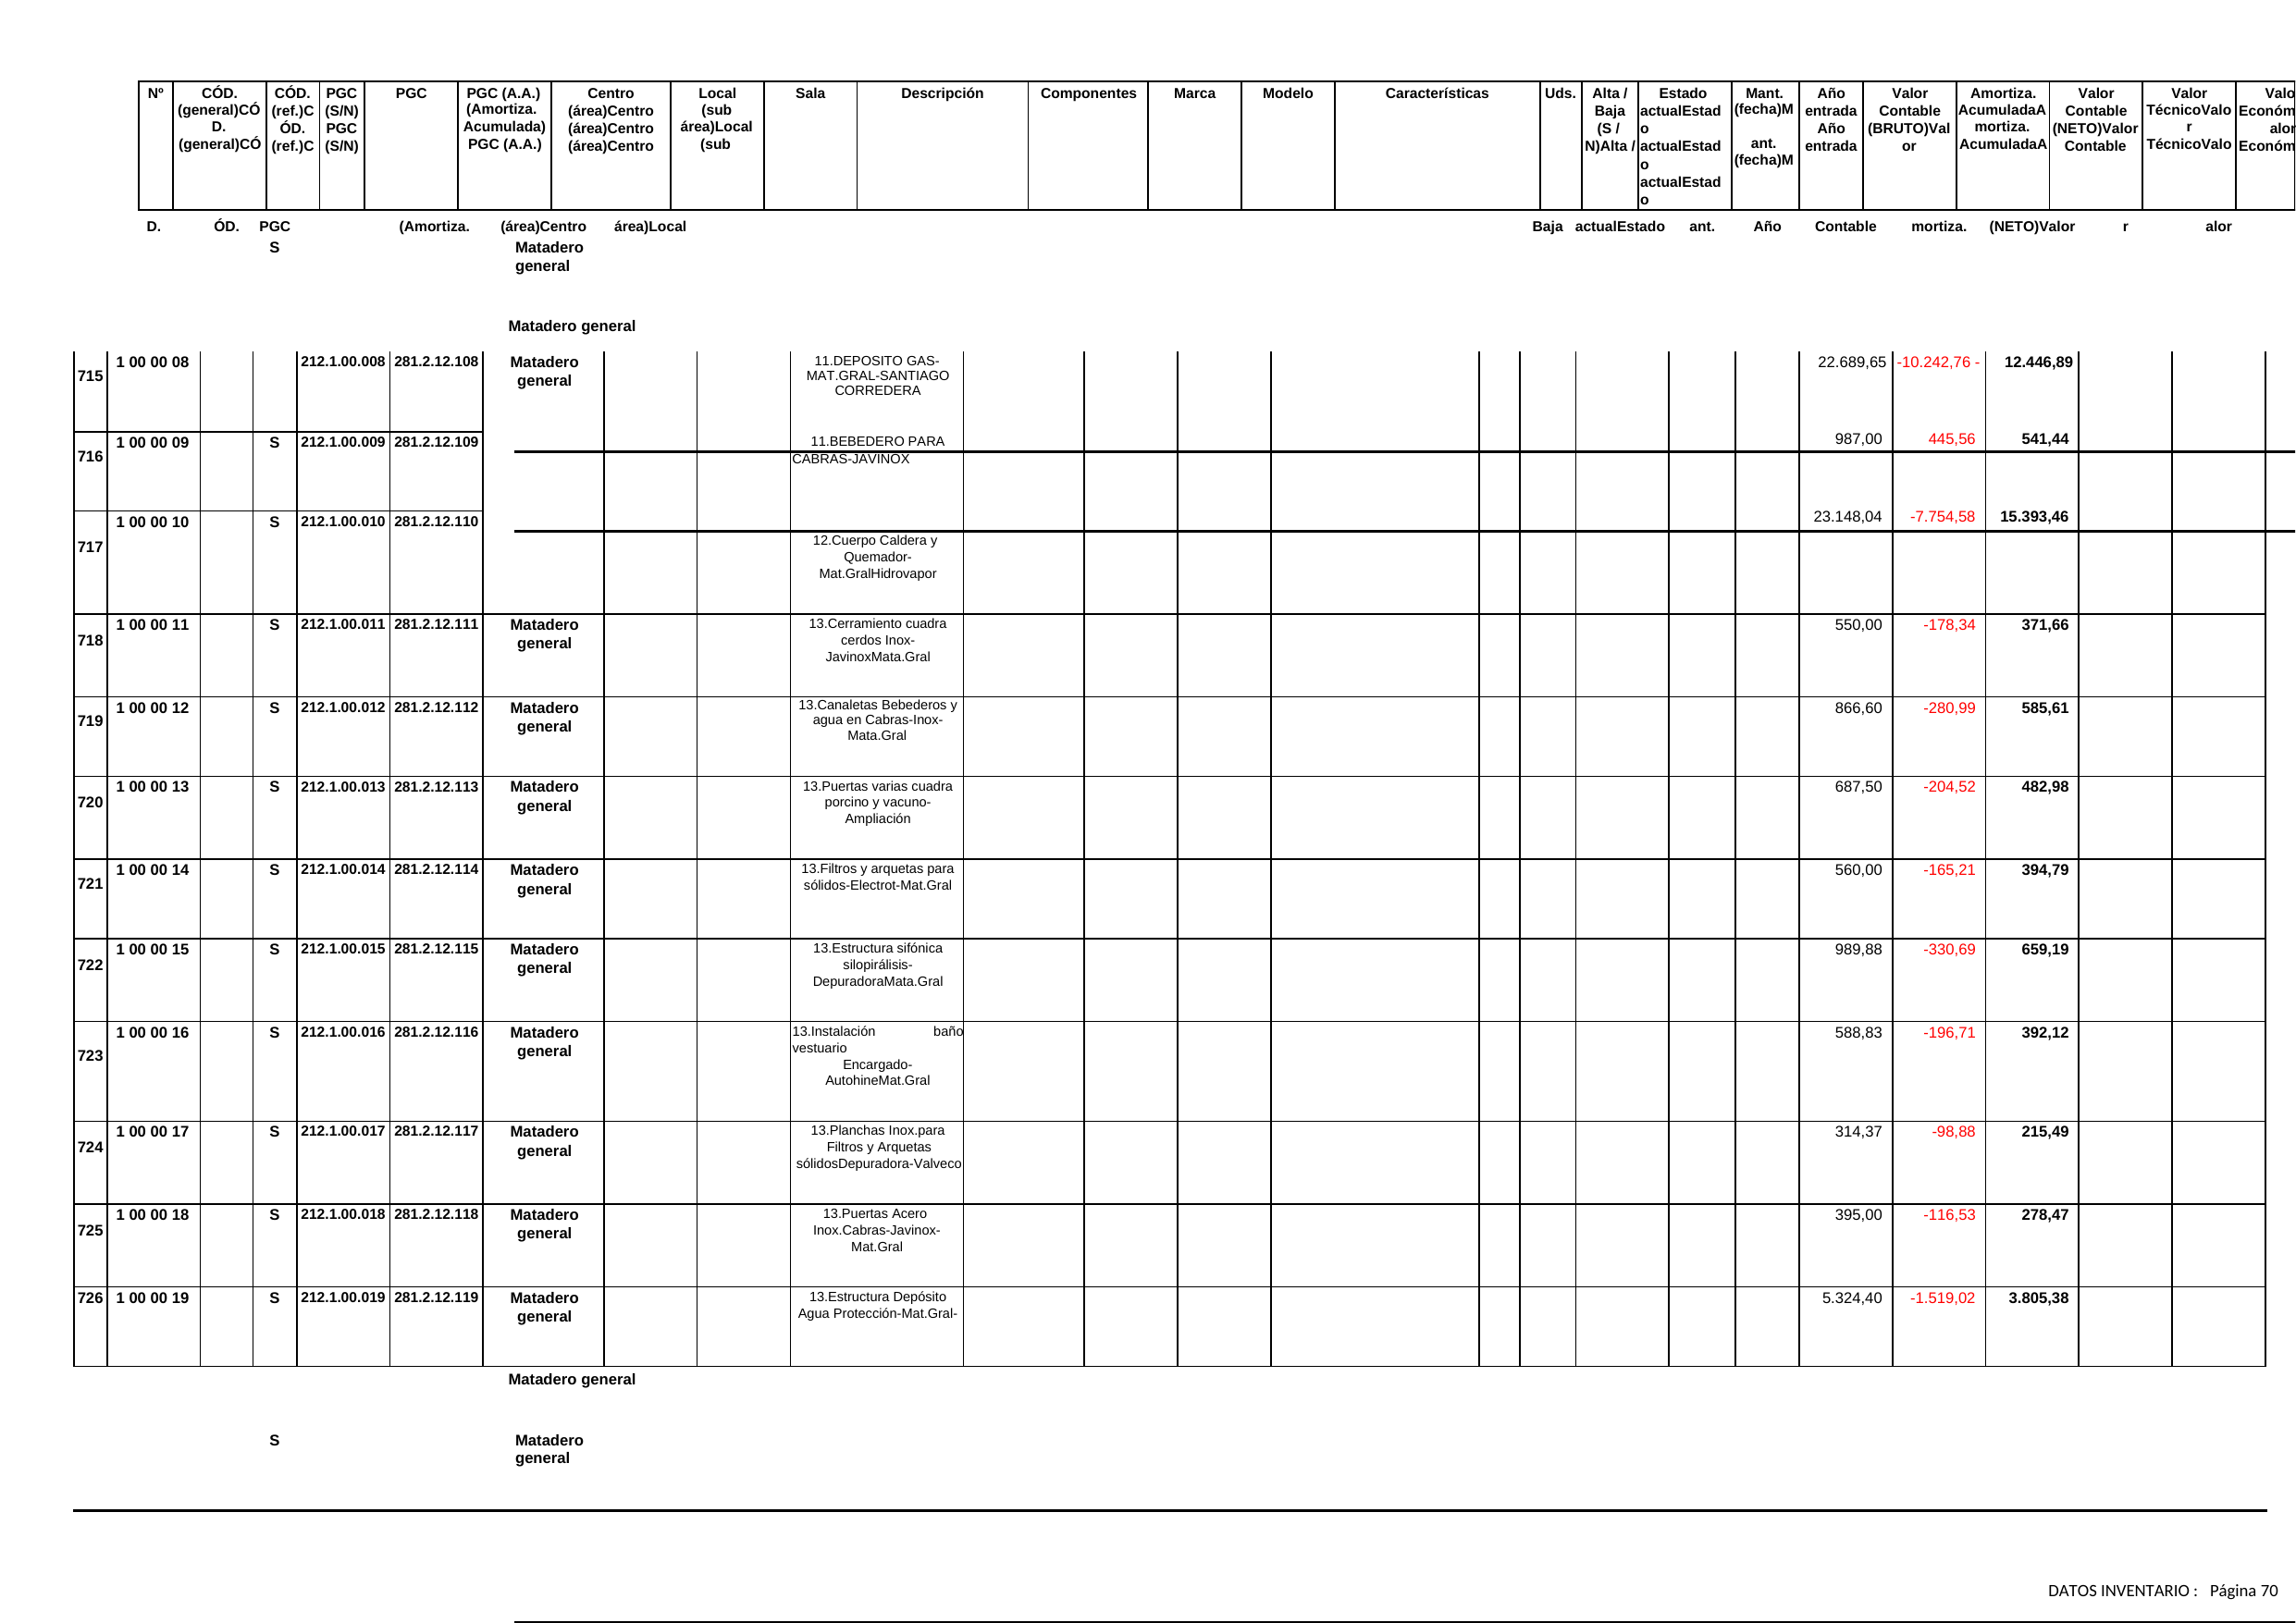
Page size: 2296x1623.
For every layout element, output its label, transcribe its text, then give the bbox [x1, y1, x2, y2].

table_cell [1736, 615, 1798, 696]
table_header [1576, 533, 1668, 613]
table_cell 13.Filtros y arquetas para sólidos-Electrot-Mat.Gral [791, 860, 963, 938]
table_cell 1 00 00 14 [108, 860, 200, 938]
table_cell 212.1.00.009 [298, 433, 389, 510]
table_cell -165,21 [1894, 860, 1985, 938]
table_cell [1272, 1122, 1478, 1203]
table_header 15.393,46 [1986, 453, 2078, 530]
table_header [1272, 453, 1478, 530]
table_cell 723 [75, 1022, 106, 1120]
table_cell [1272, 1022, 1478, 1120]
table_cell [1179, 697, 1270, 775]
table_cell -178,34 [1894, 615, 1985, 696]
table_cell 212.1.00.010 [298, 511, 389, 613]
table_cell 281.2.12.110 [390, 511, 482, 613]
table_cell [1085, 860, 1177, 938]
table_cell 13.Instalación baño vestuario Encargado-AutohineMat.Gral [791, 1022, 963, 1120]
table_cell [964, 940, 1083, 1021]
table_cell S [253, 1287, 296, 1366]
table_cell [1272, 615, 1478, 696]
table_cell 560,00 [1800, 860, 1892, 938]
table_cell [201, 940, 253, 1021]
table_cell [964, 615, 1083, 696]
table_cell 281.2.12.111 [390, 615, 482, 696]
table_cell S [253, 1205, 296, 1286]
table_cell [605, 940, 697, 1021]
table_header 23.148,04 [1800, 453, 1892, 530]
table_header [1480, 453, 1519, 530]
table_cell [1480, 777, 1519, 858]
table_cell [2080, 1022, 2171, 1120]
table_cell -98,88 [1894, 1122, 1985, 1203]
table_cell [2080, 777, 2171, 858]
table_cell [1576, 1122, 1668, 1203]
table_cell [2173, 860, 2265, 938]
table_cell [1576, 1022, 1668, 1120]
table_header [1272, 533, 1478, 613]
table_cell 281.2.12.119 [390, 1287, 482, 1366]
table_cell 726 [75, 1287, 106, 1366]
table_header [201, 351, 253, 431]
table_header [1521, 351, 1575, 450]
table_cell 212.1.00.018 [298, 1205, 389, 1286]
table_cell [697, 860, 790, 938]
table_header [697, 351, 790, 450]
table_cell [1179, 1022, 1270, 1120]
table_cell [1179, 1287, 1270, 1366]
table_header [697, 533, 790, 613]
table_cell [697, 615, 790, 696]
table_header [1085, 453, 1177, 530]
table_cell [1521, 615, 1575, 696]
table_cell 13.Canaletas Bebederos y agua en Cabras-Inox- Mata.Gral [791, 697, 963, 775]
table_cell [1521, 1287, 1575, 1366]
table_header 715 [75, 351, 106, 431]
table_cell 281.2.12.116 [390, 1022, 482, 1120]
table_cell [1179, 860, 1270, 938]
table_cell [964, 697, 1083, 775]
table_cell [201, 697, 253, 775]
table_header [1894, 533, 1985, 613]
table_cell [697, 697, 790, 775]
table_cell [201, 1022, 253, 1120]
table_cell [1179, 615, 1270, 696]
table_cell S [253, 860, 296, 938]
table_cell S [253, 1122, 296, 1203]
table_cell [1085, 1205, 1177, 1286]
table_cell [1085, 697, 1177, 775]
table_cell 212.1.00.011 [298, 615, 389, 696]
table_cell [1521, 1022, 1575, 1120]
table_cell [1576, 777, 1668, 858]
table_header CABRAS-JAVINOX [791, 453, 963, 530]
table_cell [697, 1205, 790, 1286]
table_cell 482,98 [1986, 777, 2078, 858]
table_cell [605, 1122, 697, 1203]
table_cell 394,79 [1986, 860, 2078, 938]
table_cell S [253, 511, 296, 613]
table_cell [605, 1287, 697, 1366]
table_cell Matadero general [484, 860, 603, 938]
table_cell [1272, 1287, 1478, 1366]
table_cell [2173, 940, 2265, 1021]
table_cell 721 [75, 860, 106, 938]
table_cell 212.1.00.014 [298, 860, 389, 938]
table_header [697, 453, 790, 530]
table_cell [1736, 1122, 1798, 1203]
table_cell S [253, 940, 296, 1021]
table_header [1480, 351, 1519, 450]
table_cell [1272, 860, 1478, 938]
table_header Matadero general [484, 351, 603, 613]
table_cell [1670, 1122, 1734, 1203]
table_cell [2080, 940, 2171, 1021]
table_cell [1179, 940, 1270, 1021]
table_cell [964, 1205, 1083, 1286]
table_cell S [253, 697, 296, 775]
table_cell [605, 1205, 697, 1286]
table_cell [697, 1287, 790, 1366]
table_cell [1576, 697, 1668, 775]
table_header [1521, 453, 1575, 530]
table_cell 215,49 [1986, 1122, 2078, 1203]
table_header 1 00 00 08 [108, 351, 200, 431]
table_cell 212.1.00.019 [298, 1287, 389, 1366]
table_header [1736, 351, 1798, 450]
table_cell 212.1.00.015 [298, 940, 389, 1021]
table_cell [2080, 1205, 2171, 1286]
table_cell [201, 777, 253, 858]
table_cell [1480, 615, 1519, 696]
table_cell -330,69 [1894, 940, 1985, 1021]
table_cell 1 00 00 16 [108, 1022, 200, 1120]
table_header [253, 351, 296, 431]
table_cell [1670, 1205, 1734, 1286]
table_cell 1 00 00 17 [108, 1122, 200, 1203]
table_cell 1 00 00 18 [108, 1205, 200, 1286]
table_cell [1179, 1122, 1270, 1203]
table_cell 281.2.12.114 [390, 860, 482, 938]
table_cell 212.1.00.017 [298, 1122, 389, 1203]
table_cell S [253, 615, 296, 696]
table_cell 1 00 00 12 [108, 697, 200, 775]
table_cell [1480, 1205, 1519, 1286]
table_cell 212.1.00.013 [298, 777, 389, 858]
table_cell [1480, 1287, 1519, 1366]
table_header [1670, 533, 1734, 613]
table_cell 314,37 [1800, 1122, 1892, 1203]
table_header [1670, 453, 1734, 530]
table_cell Matadero general [484, 697, 603, 775]
table_header [1800, 533, 1892, 613]
table_cell [2173, 697, 2265, 775]
table_cell [1736, 860, 1798, 938]
table_cell 724 [75, 1122, 106, 1203]
table_header [964, 453, 1083, 530]
table_header [1272, 351, 1478, 450]
table_header [1085, 533, 1177, 613]
table_cell Matadero general [484, 940, 603, 1021]
table_cell [2173, 615, 2265, 696]
table_cell S [253, 777, 296, 858]
table_cell [1670, 777, 1734, 858]
table_cell 1 00 00 09 [108, 433, 200, 510]
table_cell -196,71 [1894, 1022, 1985, 1120]
table_cell 13.Planchas Inox.para Filtros y Arquetas sólidosDepuradora-Valveco [791, 1122, 963, 1203]
table_cell 1 00 00 13 [108, 777, 200, 858]
table_cell [1272, 1205, 1478, 1286]
table_cell 716 [75, 433, 106, 510]
table_cell -204,52 [1894, 777, 1985, 858]
table_cell 866,60 [1800, 697, 1892, 775]
table_cell [964, 1122, 1083, 1203]
table_header [2080, 351, 2171, 450]
table_cell [201, 1287, 253, 1366]
table_header [1480, 533, 1519, 613]
table_header [1670, 351, 1734, 450]
table_cell 3.805,38 [1986, 1287, 2078, 1366]
table_cell Matadero general [484, 1022, 603, 1120]
table_header [2080, 453, 2171, 530]
table_cell [1085, 1022, 1177, 1120]
table_cell [2080, 1122, 2171, 1203]
table_cell 13.Estructura sifónica silopirálisis-DepuradoraMata.Gral [791, 940, 963, 1021]
table_cell [1085, 1122, 1177, 1203]
table_header [605, 533, 697, 613]
table_cell [1480, 697, 1519, 775]
table_header -7.754,58 [1894, 453, 1985, 530]
table_cell [964, 777, 1083, 858]
table_header -10.242,76 -445,56 [1894, 351, 1985, 450]
table_cell [201, 1122, 253, 1203]
table_cell [1521, 860, 1575, 938]
table_cell 1 00 00 19 [108, 1287, 200, 1366]
table_cell 720 [75, 777, 106, 858]
table_cell 718 [75, 615, 106, 696]
table_header 212.1.00.008 [298, 351, 389, 431]
table_cell [2080, 697, 2171, 775]
table_header [2080, 533, 2171, 613]
table_cell [2173, 1287, 2265, 1366]
table_cell [201, 511, 253, 613]
table_cell [201, 433, 253, 510]
table_cell 281.2.12.118 [390, 1205, 482, 1286]
table_header 12.446,89 541,44 [1986, 351, 2078, 450]
table_cell [201, 860, 253, 938]
table_cell 395,00 [1800, 1205, 1892, 1286]
table_cell [1521, 1205, 1575, 1286]
table_header [605, 453, 697, 530]
table_cell 5.324,40 [1800, 1287, 1892, 1366]
table_cell 725 [75, 1205, 106, 1286]
table_cell [1670, 860, 1734, 938]
table_cell [1521, 697, 1575, 775]
table_cell -280,99 [1894, 697, 1985, 775]
table_cell 281.2.12.109 [390, 433, 482, 510]
table_header [1576, 453, 1668, 530]
table_cell [1670, 940, 1734, 1021]
table_cell 371,66 [1986, 615, 2078, 696]
table_cell 717 [75, 511, 106, 613]
table_cell 212.1.00.012 [298, 697, 389, 775]
table_cell -1.519,02 [1894, 1287, 1985, 1366]
table_cell -116,53 [1894, 1205, 1985, 1286]
table_cell 989,88 [1800, 940, 1892, 1021]
table_cell [697, 940, 790, 1021]
table_cell 588,83 [1800, 1022, 1892, 1120]
table_cell [1736, 697, 1798, 775]
table_header [964, 533, 1083, 613]
table_header [964, 351, 1083, 450]
table_header [1521, 533, 1575, 613]
table_cell [605, 1022, 697, 1120]
table_header [1085, 351, 1177, 450]
table_cell 13.Puertas Acero Inox.Cabras-Javinox- Mat.Gral [791, 1205, 963, 1286]
table_cell [2173, 1205, 2265, 1286]
table_cell [201, 615, 253, 696]
table_cell S [253, 1022, 296, 1120]
table_cell [1179, 777, 1270, 858]
table_cell Matadero general [484, 777, 603, 858]
table_cell [1521, 940, 1575, 1021]
table_cell [1736, 1022, 1798, 1120]
table_header [1179, 533, 1270, 613]
table_cell [1736, 777, 1798, 858]
table_cell 719 [75, 697, 106, 775]
table_cell [1576, 940, 1668, 1021]
table_cell 722 [75, 940, 106, 1021]
table_cell [605, 697, 697, 775]
table_header [1179, 351, 1270, 450]
table_header [1736, 533, 1798, 613]
table_cell [1272, 940, 1478, 1021]
table_cell [1480, 1122, 1519, 1203]
table_cell 281.2.12.113 [390, 777, 482, 858]
table_cell [1576, 615, 1668, 696]
table_cell [605, 860, 697, 938]
table_cell [1670, 1287, 1734, 1366]
table_cell Matadero general [484, 615, 603, 696]
table_cell 1 00 00 10 [108, 511, 200, 613]
table_cell [697, 777, 790, 858]
table_cell 281.2.12.115 [390, 940, 482, 1021]
table_cell [1179, 1205, 1270, 1286]
table_cell [1670, 697, 1734, 775]
table_cell [1736, 940, 1798, 1021]
table_cell [2080, 1287, 2171, 1366]
table_cell 278,47 [1986, 1205, 2078, 1286]
table_cell [1272, 697, 1478, 775]
table_cell [2173, 1022, 2265, 1120]
table_cell [1736, 1287, 1798, 1366]
table_cell [1480, 940, 1519, 1021]
table_header [1986, 533, 2078, 613]
table_header [2173, 351, 2265, 450]
table_header [2173, 453, 2265, 530]
table_cell [2173, 777, 2265, 858]
table_cell 687,50 [1800, 777, 1892, 858]
table_cell [1576, 1205, 1668, 1286]
table_cell [2173, 1122, 2265, 1203]
table_cell 392,12 [1986, 1022, 2078, 1120]
table_cell 659,19 [1986, 940, 2078, 1021]
table_cell [1521, 1122, 1575, 1203]
table_cell [2080, 860, 2171, 938]
table_cell [1670, 615, 1734, 696]
table_cell 1 00 00 11 [108, 615, 200, 696]
table_cell 212.1.00.016 [298, 1022, 389, 1120]
table_cell [964, 1287, 1083, 1366]
table_cell 281.2.12.117 [390, 1122, 482, 1203]
table_header [1736, 453, 1798, 530]
table_header [605, 351, 697, 450]
table_cell 1 00 00 15 [108, 940, 200, 1021]
table_cell [964, 860, 1083, 938]
table_cell [201, 1205, 253, 1286]
table_cell Matadero general [484, 1122, 603, 1203]
table_cell [1085, 615, 1177, 696]
table_cell [1480, 1022, 1519, 1120]
table_cell 13.Cerramiento cuadra cerdos Inox-JavinoxMata.Gral [791, 615, 963, 696]
table_cell Matadero general [484, 1205, 603, 1286]
table_cell [1576, 860, 1668, 938]
table_cell [605, 777, 697, 858]
table_cell 281.2.12.112 [390, 697, 482, 775]
table_cell [1085, 940, 1177, 1021]
table_cell [697, 1022, 790, 1120]
table_cell S [253, 433, 296, 510]
table_header [1576, 351, 1668, 450]
table_cell [1670, 1022, 1734, 1120]
table_cell 585,61 [1986, 697, 2078, 775]
table_cell [1576, 1287, 1668, 1366]
table_header [2173, 533, 2265, 613]
table_cell [1736, 1205, 1798, 1286]
table_header 22.689,65 987,00 [1800, 351, 1892, 450]
table_header 11.DEPOSITO GAS- MAT.GRAL-SANTIAGO CORREDERA 11.BEBEDERO PARA [791, 351, 963, 450]
table_cell Matadero general [484, 1287, 603, 1366]
table_cell 13.Estructura Depósito Agua Protección-Mat.Gral- [791, 1287, 963, 1366]
table_cell [605, 615, 697, 696]
table_cell 13.Puertas varias cuadra porcino y vacuno-Ampliación [791, 777, 963, 858]
table_cell [1521, 777, 1575, 858]
table_header [1179, 453, 1270, 530]
table_header 12.Cuerpo Caldera y Quemador-Mat.GralHidrovapor [791, 533, 963, 613]
table_cell [1085, 777, 1177, 858]
table_cell [697, 1122, 790, 1203]
table_cell 550,00 [1800, 615, 1892, 696]
table_cell [964, 1022, 1083, 1120]
table_cell [2080, 615, 2171, 696]
table_cell [1480, 860, 1519, 938]
table_header 281.2.12.108 [390, 351, 482, 431]
table_cell [1272, 777, 1478, 858]
table_cell [1085, 1287, 1177, 1366]
